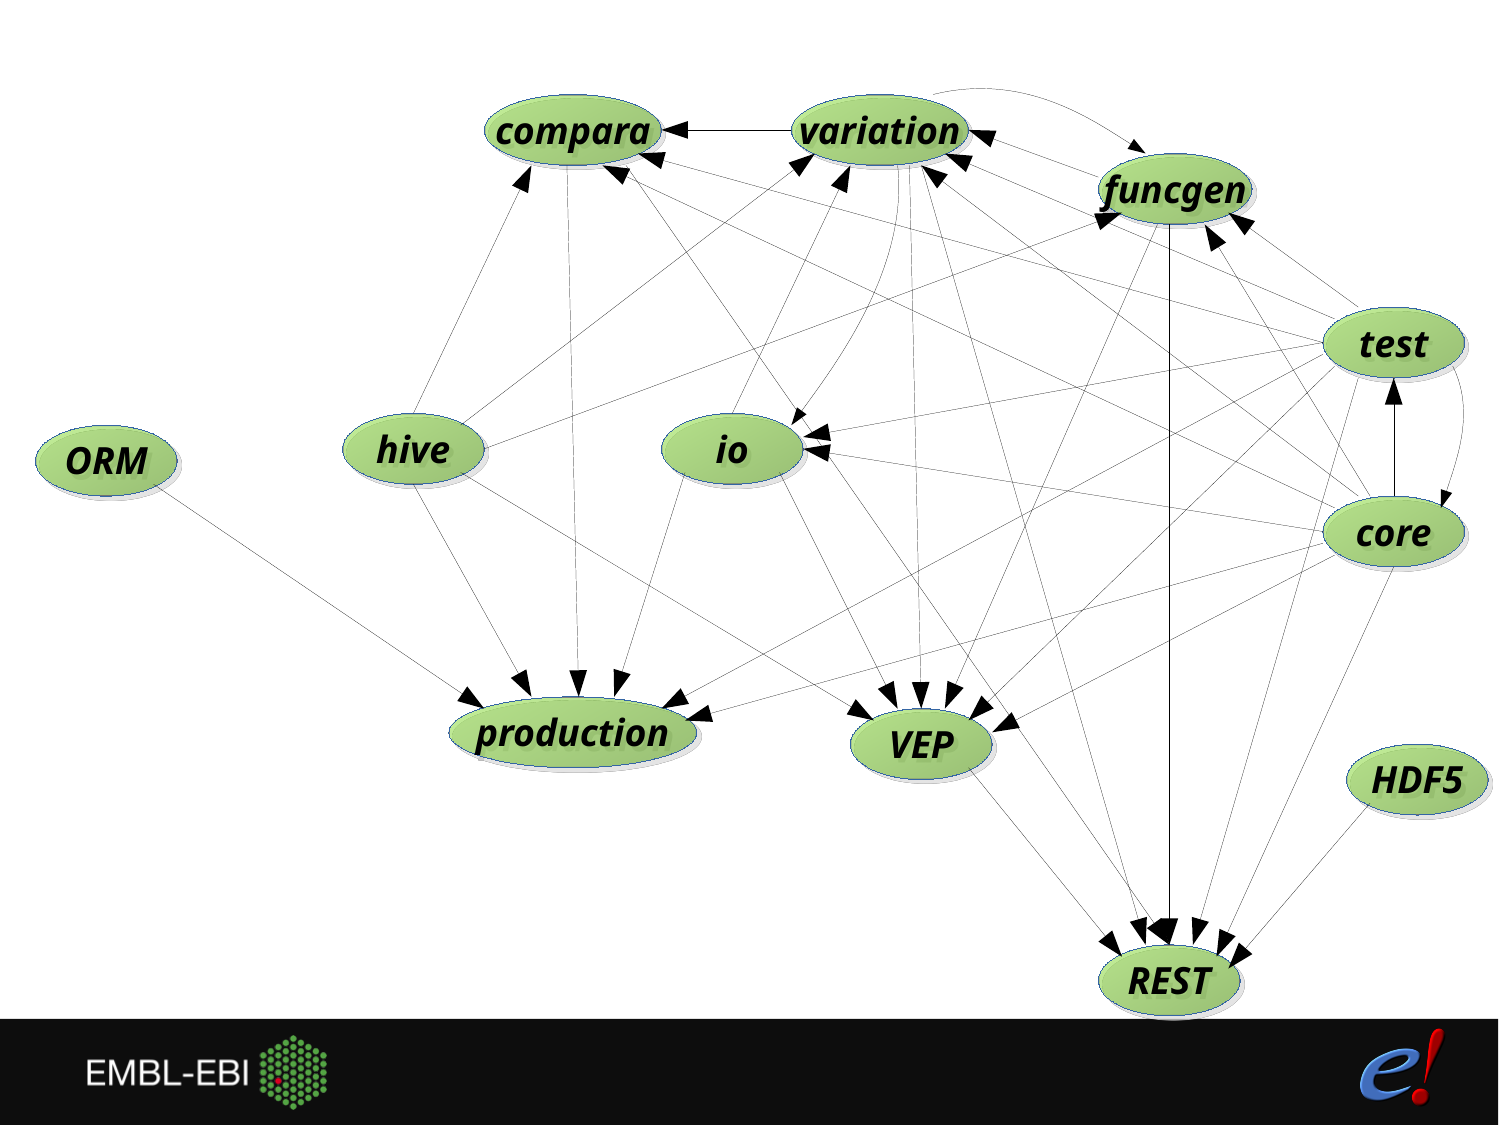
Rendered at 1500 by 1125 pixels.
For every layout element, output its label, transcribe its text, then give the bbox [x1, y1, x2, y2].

text_box compara [484, 94, 662, 166]
text_box HDF5 [1346, 744, 1489, 816]
text_box io [661, 413, 804, 485]
picture [87, 1035, 327, 1110]
text_box funcgen [1098, 153, 1253, 225]
text_box variation [791, 94, 969, 166]
text_box ORM [35, 425, 178, 497]
text_box REST [1098, 944, 1241, 1016]
text_box hive [342, 413, 485, 485]
text_box VEP [850, 708, 993, 780]
text_box test [1322, 307, 1465, 378]
picture [1357, 1026, 1448, 1112]
text_box core [1322, 496, 1465, 567]
text_box production [448, 696, 697, 768]
